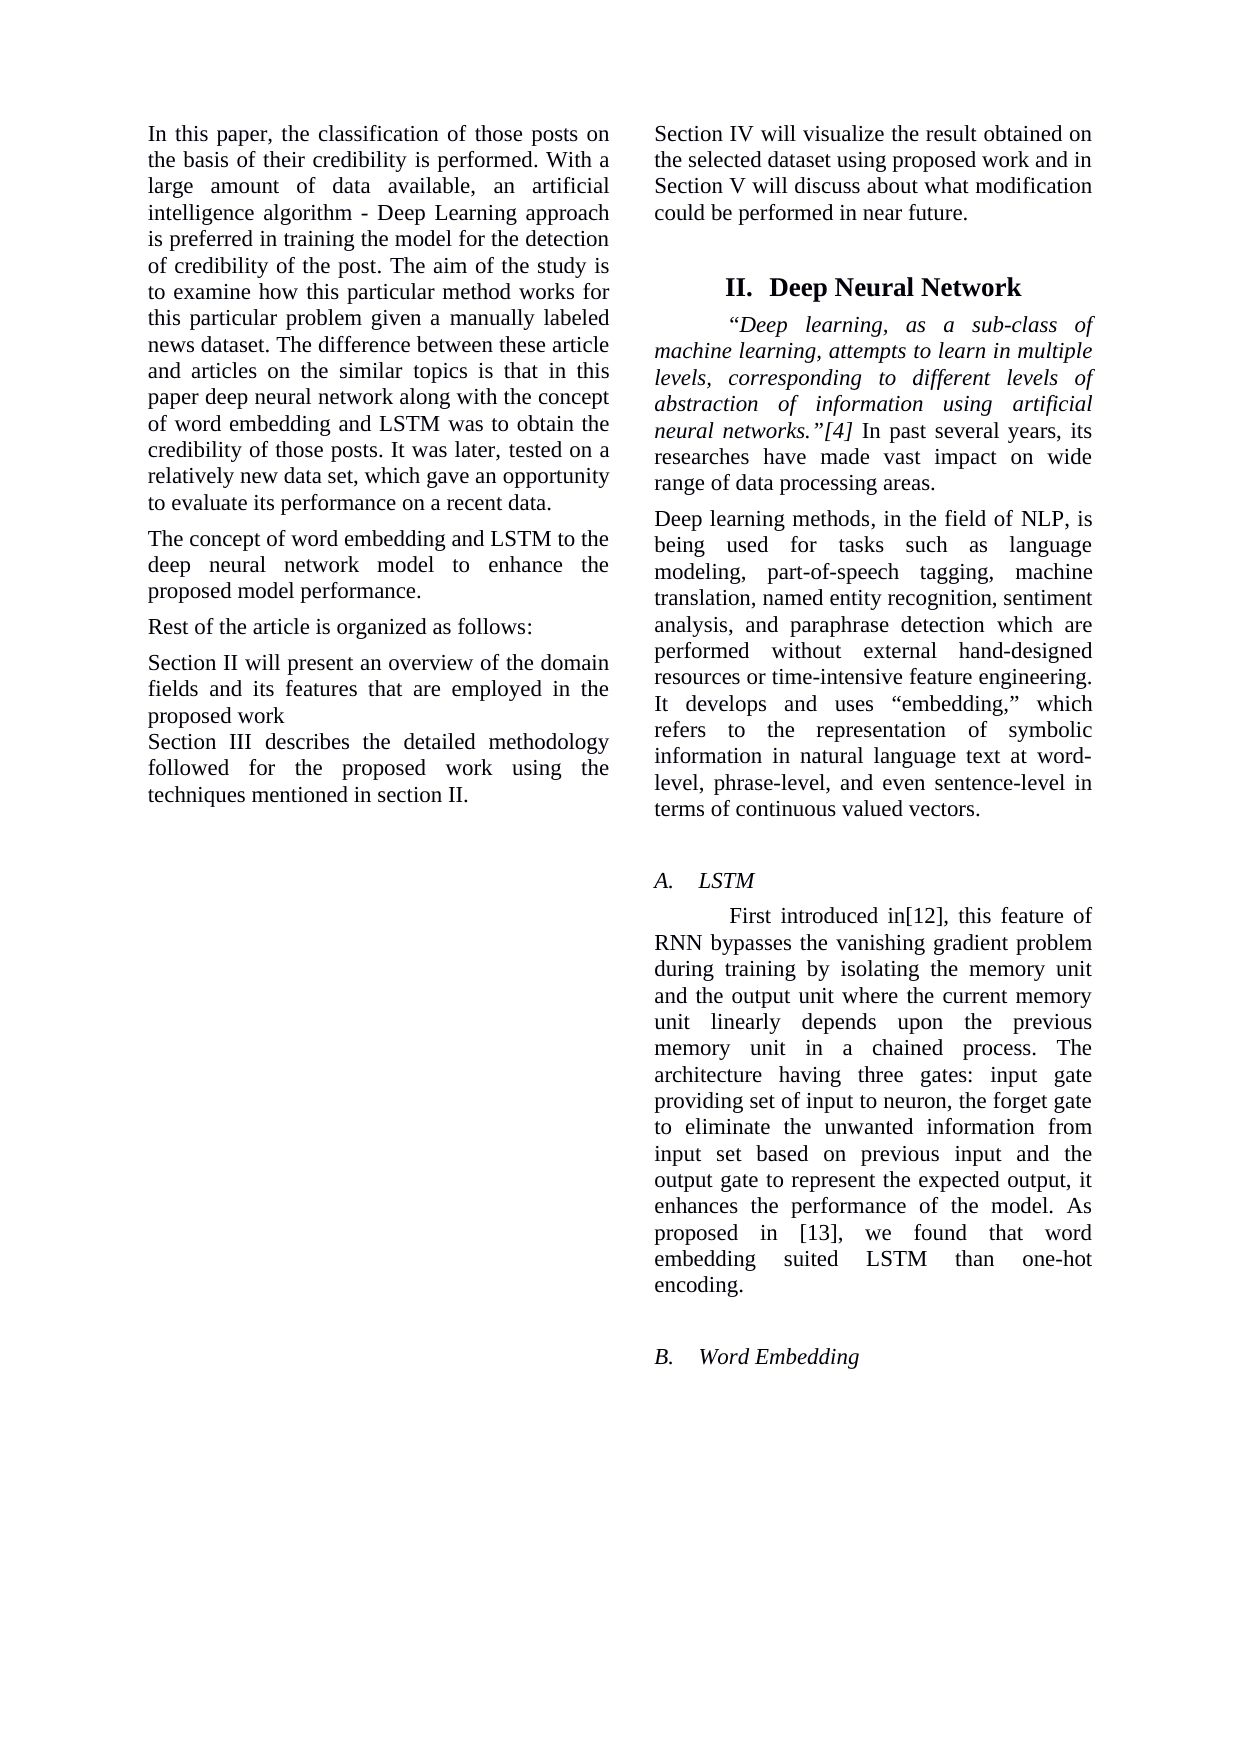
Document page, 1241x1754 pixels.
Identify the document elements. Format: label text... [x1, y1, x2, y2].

text Section IV will visualize the result obtained on the selected dataset using proposed work and in Section V will discuss about what modification could be performed in near future. [654, 120, 1093, 225]
text “Deep learning, as a sub-class of machine learning, attempts to learn in multiple levels, corresponding to different levels of abstraction of information using artificial neural networks.”[4] In past several years, its researches have made vast impact on wide range of data processing areas. [654, 311, 1093, 496]
list LSTM [654, 867, 1093, 893]
list Word Embedding [654, 1343, 1093, 1369]
text In this paper, the classification of those posts on the basis of their credibility is performed. With a large amount of data available, an artificial intelligence algorithm - Deep Learning approach is preferred in training the model for the detection of credibility of the post. The aim of the study is to examine how this particular method works for this particular problem given a manually labeled news dataset. The difference between these article and articles on the similar topics is that in this paper deep neural network along with the concept of word embedding and LSTM was to obtain the credibility of those posts. It was later, tested on a relatively new data set, which gave an opportunity to evaluate its performance on a recent data. [148, 120, 610, 515]
text The concept of word embedding and LSTM to the deep neural network model to enhance the proposed model performance. [148, 525, 610, 604]
text Section III describes the detailed methodology followed for the proposed work using the techniques mentioned in section II. [148, 728, 610, 807]
list Deep Neural Network [654, 271, 1093, 302]
text First introduced in[12], this feature of RNN bypasses the vanishing gradient problem during training by isolating the memory unit and the output unit where the current memory unit linearly depends upon the previous memory unit in a chained process. The architecture having three gates: input gate providing set of input to neuron, the forget gate to eliminate the unwanted information from input set based on previous input and the output gate to represent the expected output, it enhances the performance of the model. As proposed in [13], we found that word embedding suited LSTM than one-hot encoding. [654, 903, 1093, 1298]
text Rest of the article is organized as follows: [148, 613, 610, 639]
text Deep learning methods, in the field of NLP, is being used for tasks such as language modeling, part-of-speech tagging, machine translation, named entity recognition, sentiment analysis, and paraphrase detection which are performed without external hand-designed resources or time-intensive feature engineering. It develops and uses “embedding,” which refers to the representation of symbolic information in natural language text at word-level, phrase-level, and even sentence-level in terms of continuous valued vectors. [654, 505, 1093, 821]
text Section II will present an overview of the domain fields and its features that are employed in the proposed work [148, 649, 610, 728]
